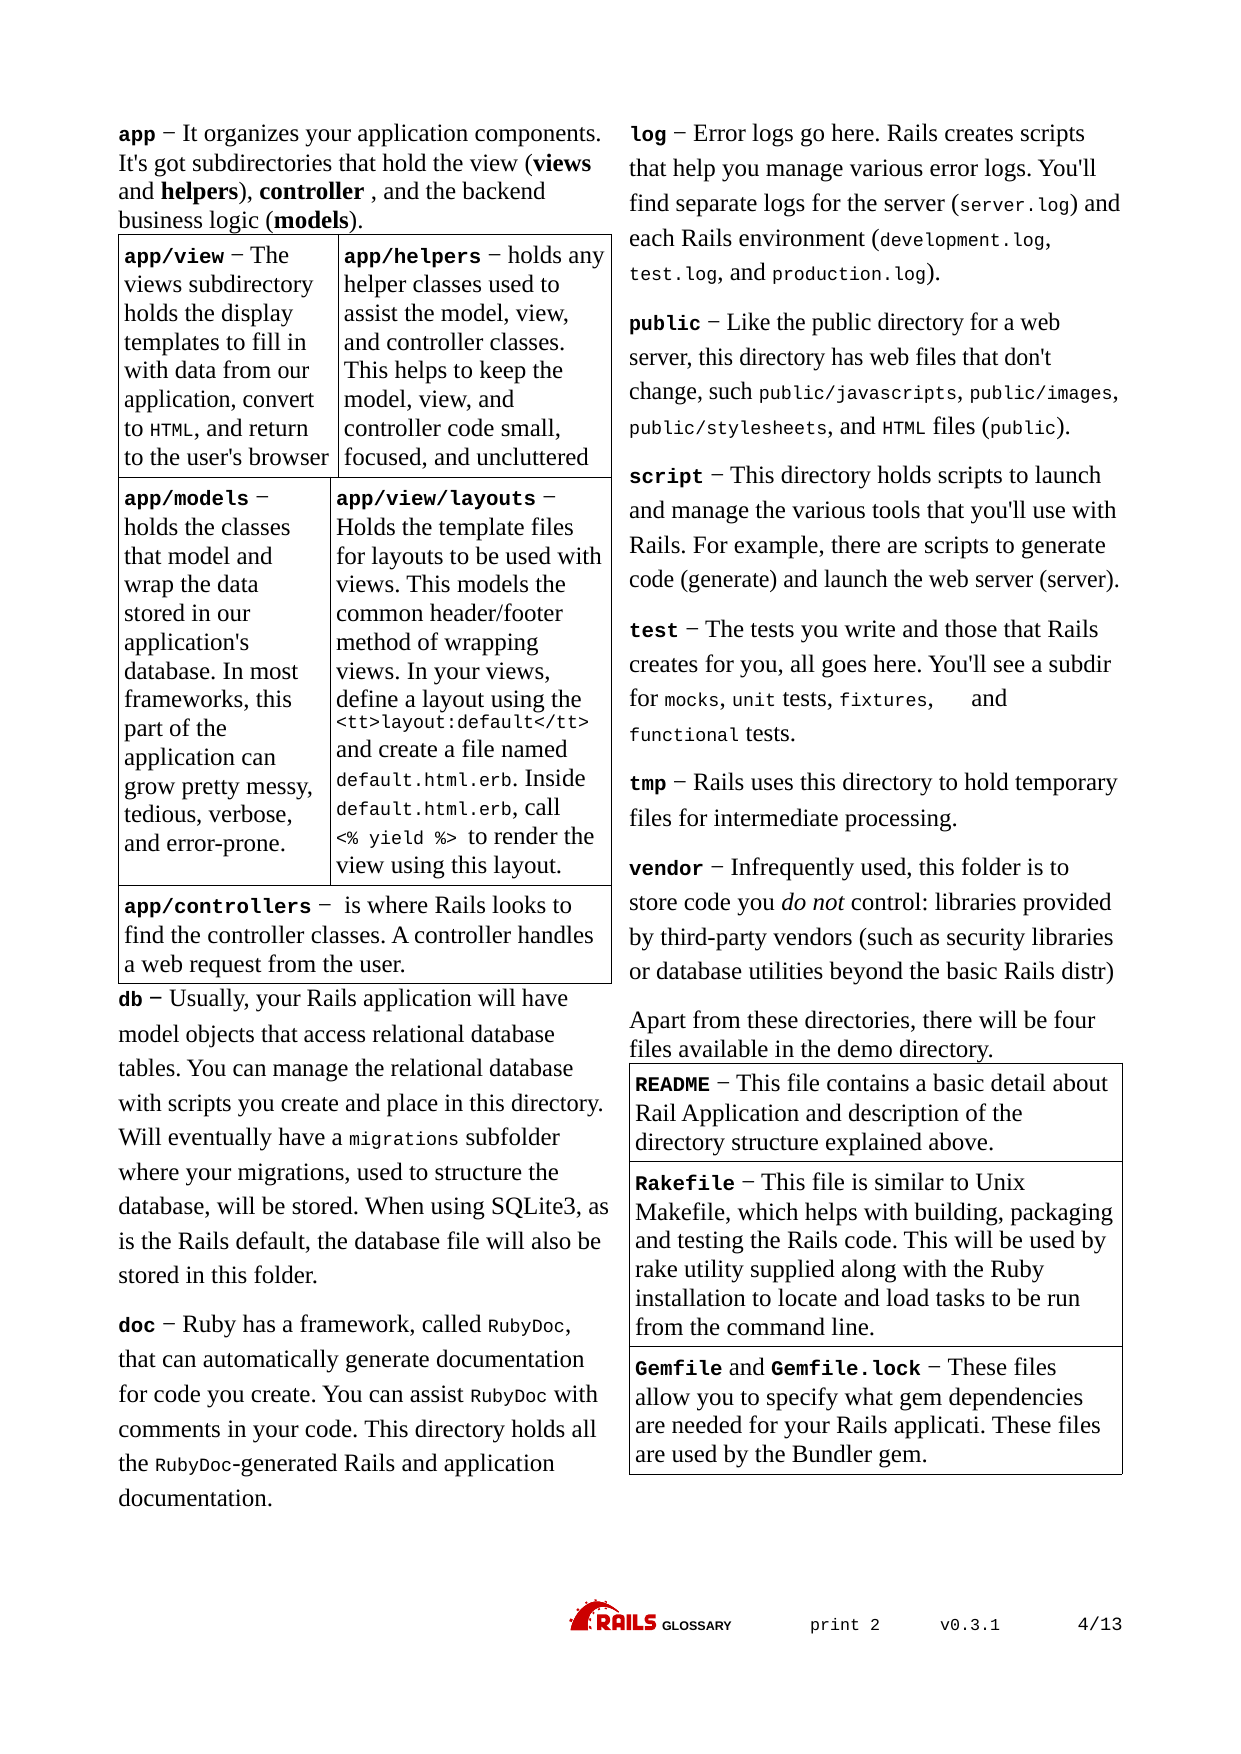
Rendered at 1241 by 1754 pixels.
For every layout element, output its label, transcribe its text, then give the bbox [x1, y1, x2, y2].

text log − Error logs go here. Rails creates scripts that help you manage various error logs. You'll find separate logs for the server (server.log) and each Rails environment (development.log, test.log, and production.log). [629, 118, 1122, 286]
table_header app/view − The views subdirectory holds the display templates to fill in with data from our application, convert to HTML, and return to the user's browser [119, 235, 338, 477]
text public − Like the public directory for a web server, this directory has web files that don't change, such public/javascripts, public/images, public/stylesheets, and HTML files (public). [629, 307, 1122, 440]
text db − Usually, your Rails application will have model objects that access relational database tables. You can manage the relational database with scripts you create and place in this directory. Will eventually have a migrations subfolder where your migrations, used to structure the database, will be stored. When using SQLite3, as is the Rails default, the database file will also be stored in this folder. [118, 984, 611, 1289]
table_header README − This file contains a basic detail about Rail Application and description of the directory structure explained above. [630, 1064, 1122, 1161]
text test − The tests you write and those that Rails creates for you, all goes here. You'll see a subdir for mocks, unit tests, fixtures, and functional tests. [629, 614, 1122, 747]
text vendor − Infrequently used, this folder is to store code you do not control: libraries provided by third-party vendors (such as security libraries or database utilities beyond the basic Rails distr) [629, 852, 1122, 985]
table_cell app/models − holds the classes that model and wrap the data stored in our application's database. In most frameworks, this part of the application can grow pretty messy, tedious, verbose, and error-prone. [119, 478, 330, 884]
text script − This directory holds scripts to launch and manage the various tools that you'll use with Rails. For example, there are scripts to generate code (generate) and launch the web server (server). [629, 460, 1122, 593]
text tmp − Rails uses this directory to hold temporary files for intermediate processing. [629, 767, 1122, 831]
table_cell Gemfile and Gemfile.lock − These files allow you to specify what gem dependencies are needed for your Rails applicati. These files are used by the Bundler gem. [630, 1347, 1122, 1473]
table_cell app/controllers − is where Rails looks to find the controller classes. A controller handles a web request from the user. [119, 886, 611, 983]
table_cell app/view/layouts − Holds the template files for layouts to be used with views. This models the common header/footer method of wrapping views. In your views, define a layout using the <tt>layout:default</tt> and create a file named default.html.erb. Inside default.html.erb, call <% yield %> to render the view using this layout. [331, 478, 611, 884]
text Apart from these directories, there will be four files available in the demo directory. [629, 1005, 1122, 1063]
text app − It organizes your application components. It's got subdirectories that hold the view (views and helpers), controller , and the backend business logic (models). [118, 118, 611, 234]
text doc − Ruby has a framework, called RubyDoc, that can automatically generate documentation for code you create. You can assist RubyDoc with comments in your code. This directory holds all the RubyDoc-generated Rails and application documentation. [118, 1309, 611, 1512]
table_header app/helpers − holds any helper classes used to assist the model, view, and controller classes. This helps to keep the model, view, and controller code small, focused, and uncluttered [339, 235, 611, 477]
table_cell Rakefile − This file is similar to Unix Makefile, which helps with building, packaging and testing the Rails code. This will be used by rake utility supplied along with the Ruby installation to locate and load tasks to be run from the command line. [630, 1162, 1122, 1346]
